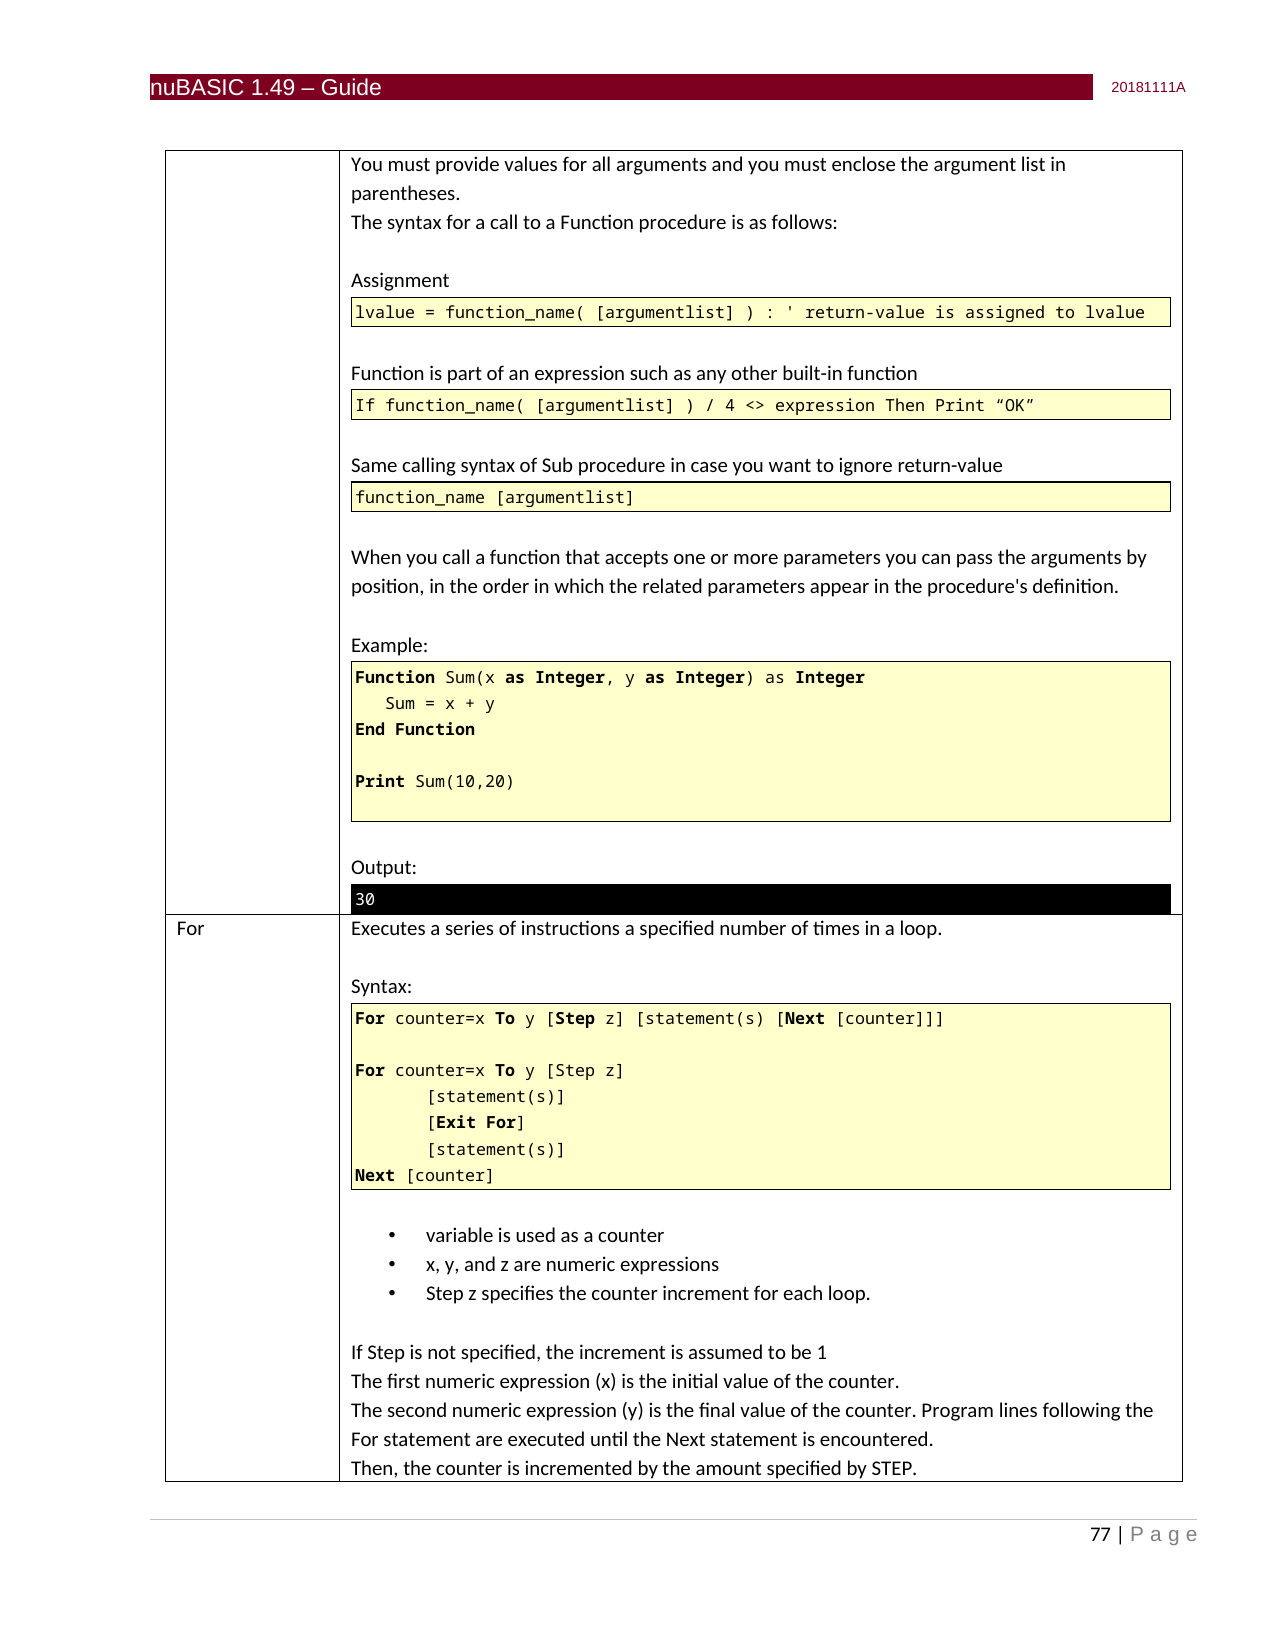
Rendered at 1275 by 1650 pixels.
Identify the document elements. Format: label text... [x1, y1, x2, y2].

table_header [166, 151, 339, 914]
table_header You must provide values for all arguments and you must enclose the argument list in parentheses. The syntax for a call to a Function procedure is as follows: Assignment lvalue = function_name( [argumentlist] ) : ' return-value is assigned to lvalue Function is part of an expression such as any other built-in function If function_name( [argumentlist] ) / 4 <> expression Then Print “OK” Same calling syntax of Sub procedure in case you want to ignore return-value function_name [argumentlist] When you call a function that accepts one or more parameters you can pass the arguments by position, in the order in which the related parameters appear in the procedure's definition. Example: Function Sum(x as Integer, y as Integer) as Integer Sum = x + y End Function Print Sum(10,20) Output: 30 [340, 151, 1182, 914]
table_cell For [166, 915, 339, 1481]
table_cell Executes a series of instructions a specified number of times in a loop. Syntax: For counter=x To y [Step z] [statement(s) [Next [counter]]] For counter=x To y [Step z] [statement(s)] [Exit For] [statement(s)] Next [counter] variable is used as a counter x, y, and z are numeric expressions Step z specifies the counter increment for each loop. If Step is not specified, the increment is assumed to be 1 The first numeric expression (x) is the initial value of the counter. The second numeric expression (y) is the final value of the counter. Program lines following the For statement are executed until the Next statement is encountered. Then, the counter is incremented by the amount specified by STEP. [340, 915, 1182, 1481]
